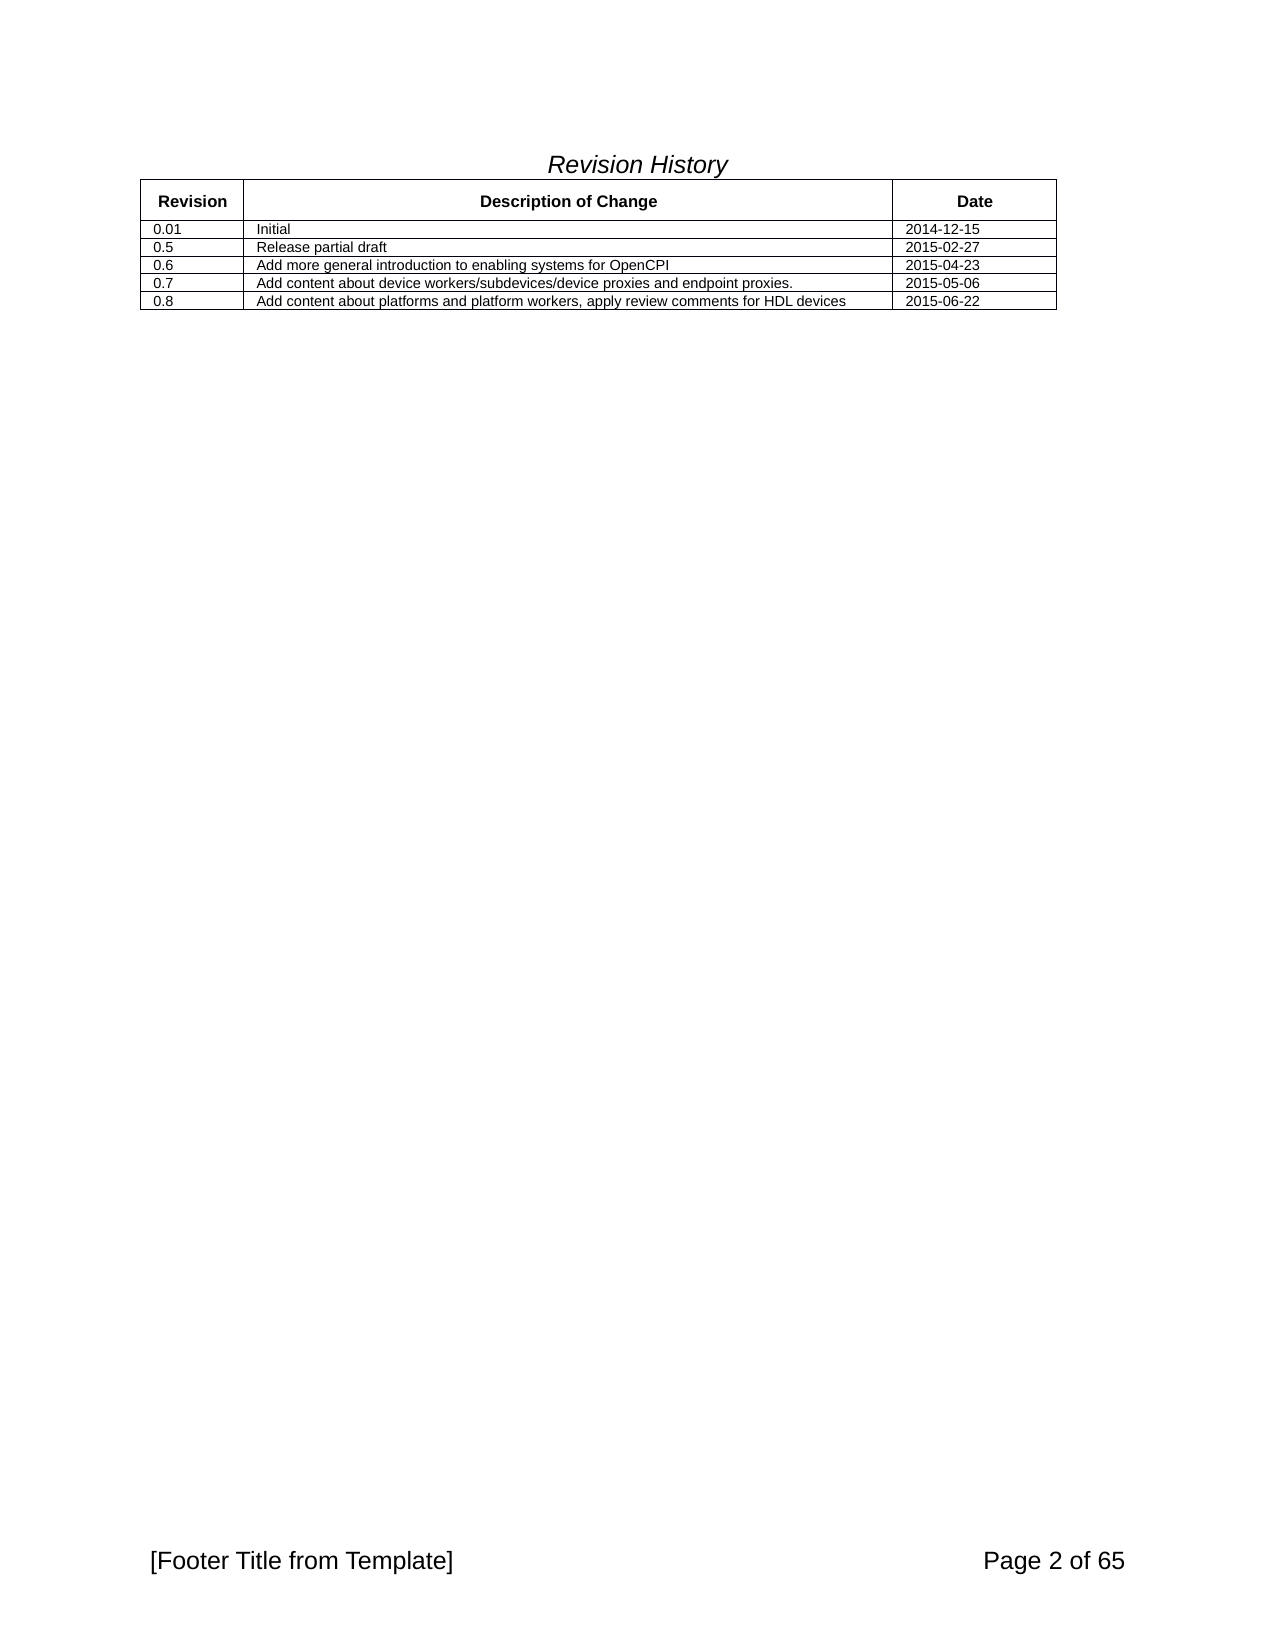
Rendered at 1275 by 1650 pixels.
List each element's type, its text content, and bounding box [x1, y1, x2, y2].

table_cell 2015-05-06 [893, 274, 1056, 291]
table_cell Release partial draft [244, 239, 892, 256]
table_header Revision [141, 180, 243, 220]
table_header Date [893, 180, 1056, 220]
table_cell 2015-02-27 [893, 239, 1056, 256]
table_cell Initial [244, 221, 892, 238]
table_cell 2015-06-22 [893, 292, 1056, 309]
table_cell 0.8 [141, 292, 243, 309]
table_cell Add content about platforms and platform workers, apply review comments for HDL devices [244, 292, 892, 309]
table_cell 0.6 [141, 257, 243, 273]
text Revision History [150, 150, 1125, 179]
table_cell Add more general introduction to enabling systems for OpenCPI [244, 257, 892, 273]
table_header Description of Change [244, 180, 892, 220]
table_cell 2014-12-15 [893, 221, 1056, 238]
table_cell 0.5 [141, 239, 243, 256]
table_cell 0.7 [141, 274, 243, 291]
table_cell 2015-04-23 [893, 257, 1056, 273]
table_cell Add content about device workers/subdevices/device proxies and endpoint proxies. [244, 274, 892, 291]
table_cell 0.01 [141, 221, 243, 238]
